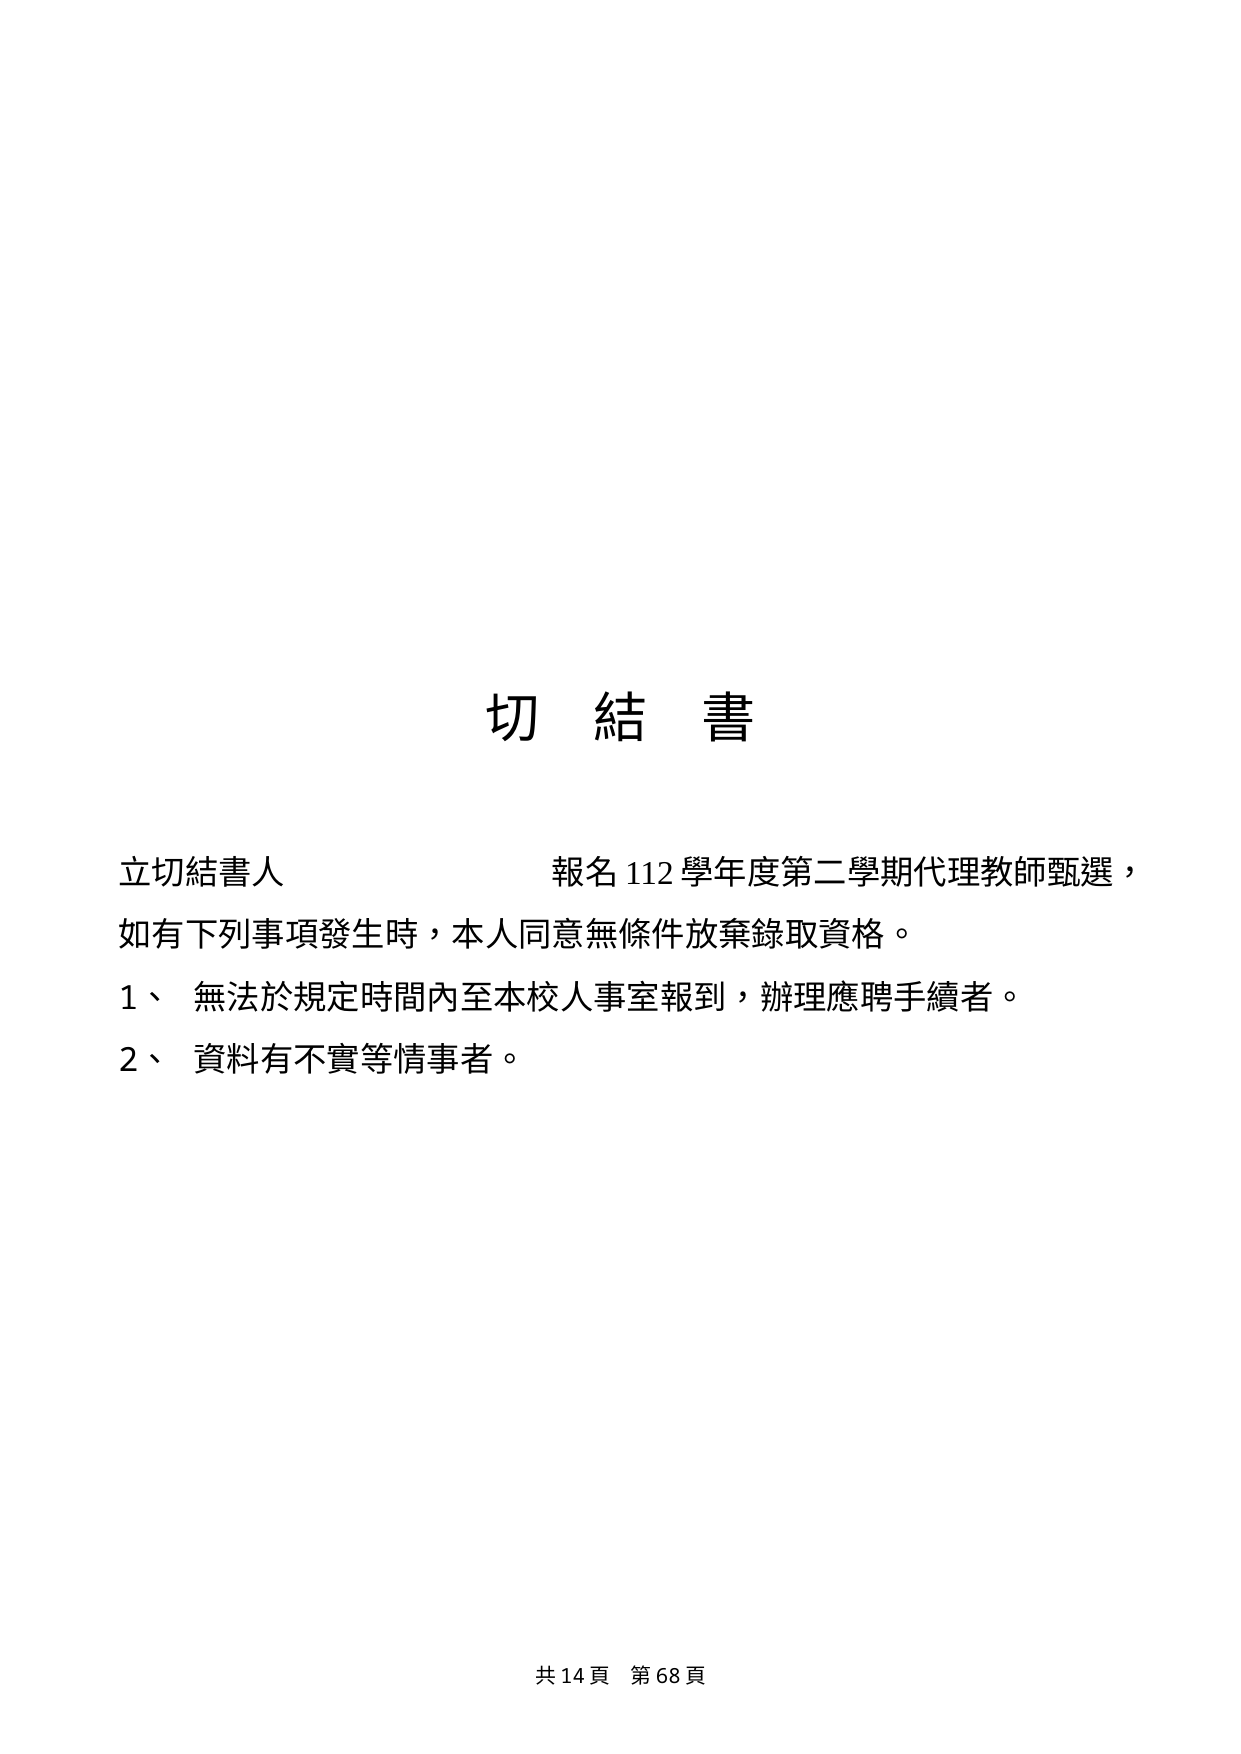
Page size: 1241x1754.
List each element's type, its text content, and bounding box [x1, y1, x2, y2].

list 無法於規定時間內至本校人事室報到，辦理應聘手續者。 [118, 953, 1122, 1016]
text 立切結書人 報名112學年度第二學期代理教師甄選，如有下列事項發生時，本人同意無條件放棄錄取資格。 [118, 828, 1122, 953]
text 切 結 書 [118, 641, 1122, 766]
list 資料有不實等情事者。 [118, 1016, 1122, 1078]
